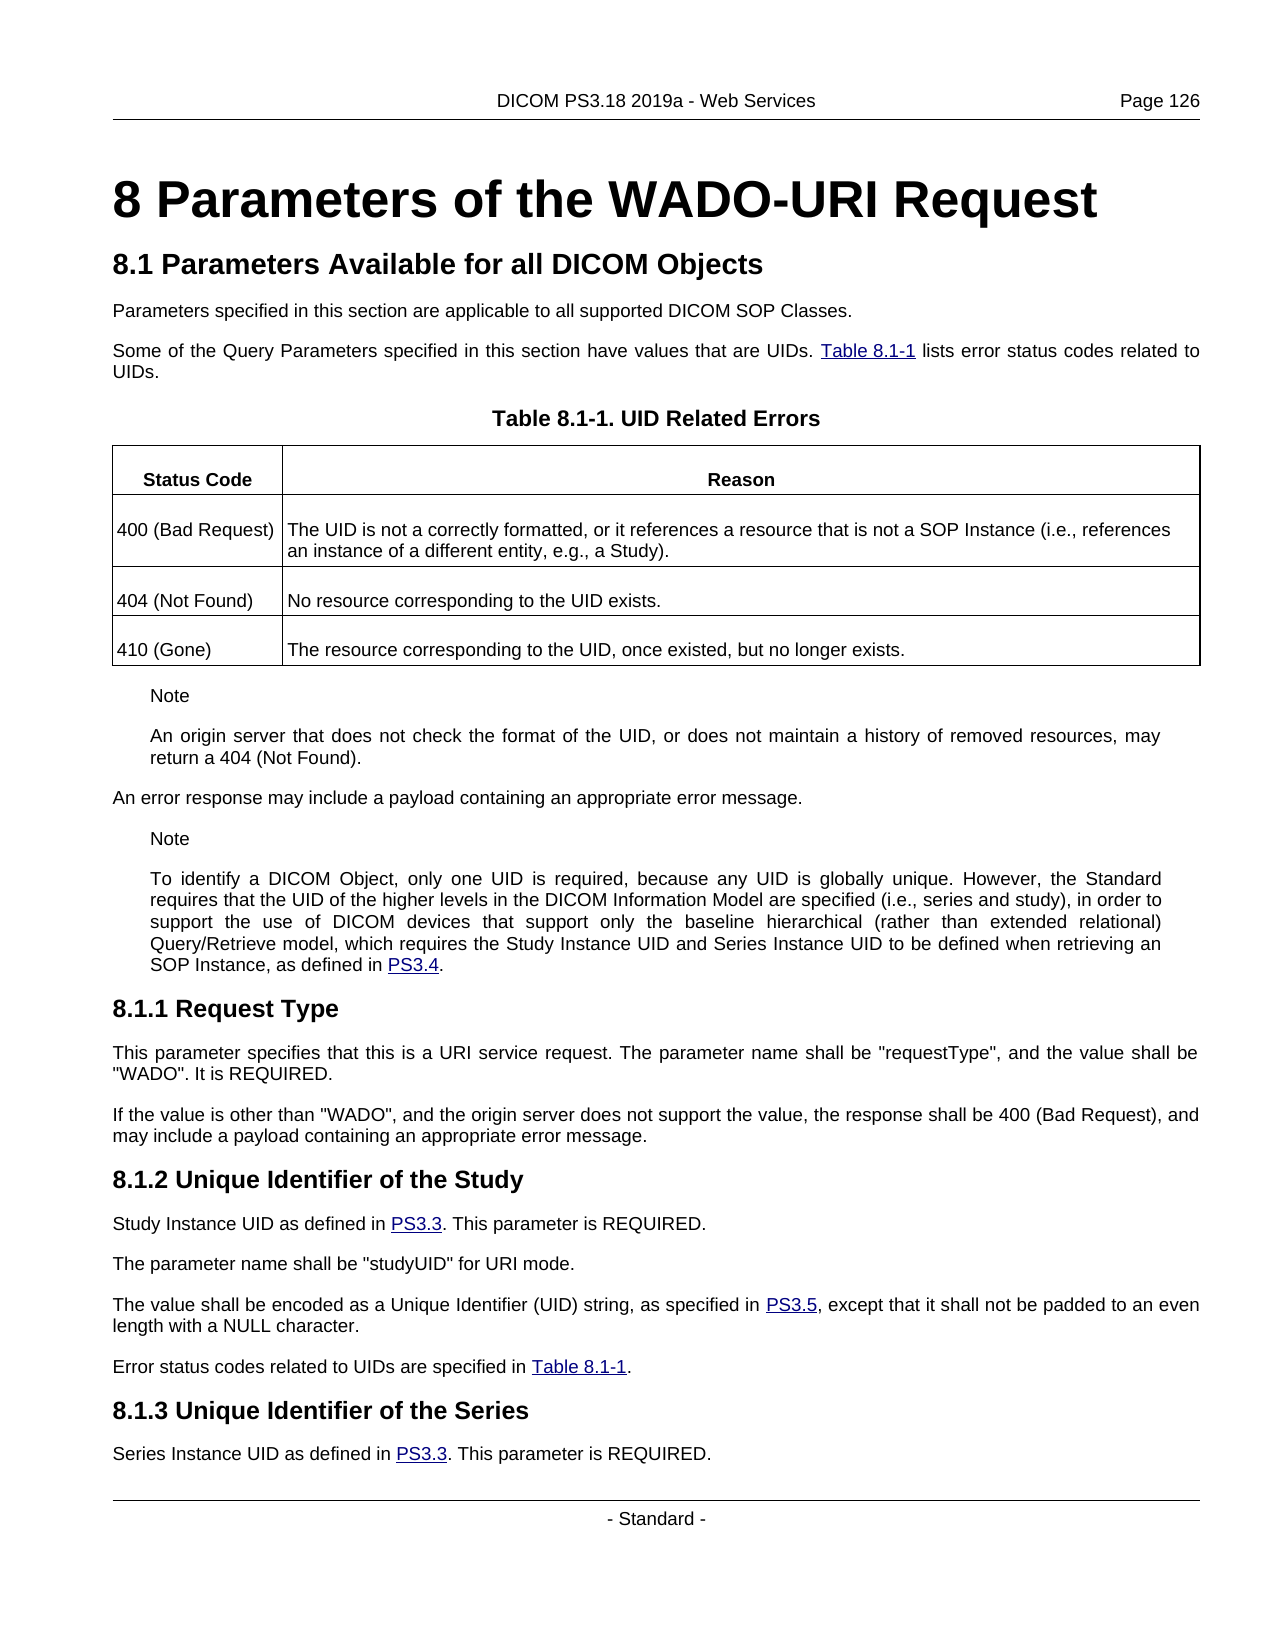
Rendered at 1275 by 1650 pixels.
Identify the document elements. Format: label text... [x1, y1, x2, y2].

text Note [150, 685, 1162, 706]
table_header Reason [283, 446, 1199, 494]
text Table 8.1-1. UID Related Errors [112, 405, 1200, 431]
text This parameter specifies that this is a URI service request. The parameter name shall be "requestType", and the value shall be "WADO". It is REQUIRED. [112, 1042, 1200, 1085]
text Error status codes related to UIDs are specified in Table 8.1-1. [112, 1355, 1200, 1377]
table_cell 410 (Gone) [113, 616, 282, 665]
text Some of the Query Parameters specified in this section have values that are UIDs. Table 8.1-1 lists error status codes related to UIDs. [112, 340, 1200, 383]
table_cell No resource corresponding to the UID exists. [283, 567, 1199, 615]
text An error response may include a payload containing an appropriate error message. [112, 787, 1200, 808]
text 8.1.3 Unique Identifier of the Series [112, 1396, 1200, 1424]
text 8 Parameters of the WADO-URI Request [112, 169, 1200, 228]
text Study Instance UID as defined in PS3.3. This parameter is REQUIRED. [112, 1213, 1200, 1234]
table_header Status Code [113, 446, 282, 494]
table_cell The UID is not a correctly formatted, or it references a resource that is not a SOP Instance (i.e., references an instance of a different entity, e.g., a Study). [283, 495, 1199, 566]
table_cell 400 (Bad Request) [113, 495, 282, 566]
text The value shall be encoded as a Unique Identifier (UID) string, as specified in PS3.5, except that it shall not be padded to an even length with a NULL character. [112, 1293, 1200, 1337]
table_cell The resource corresponding to the UID, once existed, but no longer exists. [283, 616, 1199, 665]
text 8.1.1 Request Type [112, 994, 1200, 1023]
text 8.1.2 Unique Identifier of the Study [112, 1165, 1200, 1194]
text Note [150, 827, 1162, 849]
text An origin server that does not check the format of the UID, or does not maintain a history of removed resources, may return a 404 (Not Found). [150, 725, 1162, 768]
text If the value is other than "WADO", and the origin server does not support the value, the response shall be 400 (Bad Request), and may include a payload containing an appropriate error message. [112, 1103, 1200, 1147]
text Parameters specified in this section are applicable to all supported DICOM SOP Classes. [112, 299, 1200, 321]
text The parameter name shall be "studyUID" for URI mode. [112, 1253, 1200, 1275]
table_cell 404 (Not Found) [113, 567, 282, 615]
text Series Instance UID as defined in PS3.3. This parameter is REQUIRED. [112, 1443, 1200, 1465]
text 8.1 Parameters Available for all DICOM Objects [112, 247, 1200, 281]
text To identify a DICOM Object, only one UID is required, because any UID is globally unique. However, the Standard requires that the UID of the higher levels in the DICOM Information Model are specified (i.e., series and study), in order to support the use of DICOM devices that support only the baseline hierarchical (rather than extended relational) Query/Retrieve model, which requires the Study Instance UID and Series Instance UID to be defined when retrieving an SOP Instance, as defined in PS3.4. [150, 868, 1162, 975]
